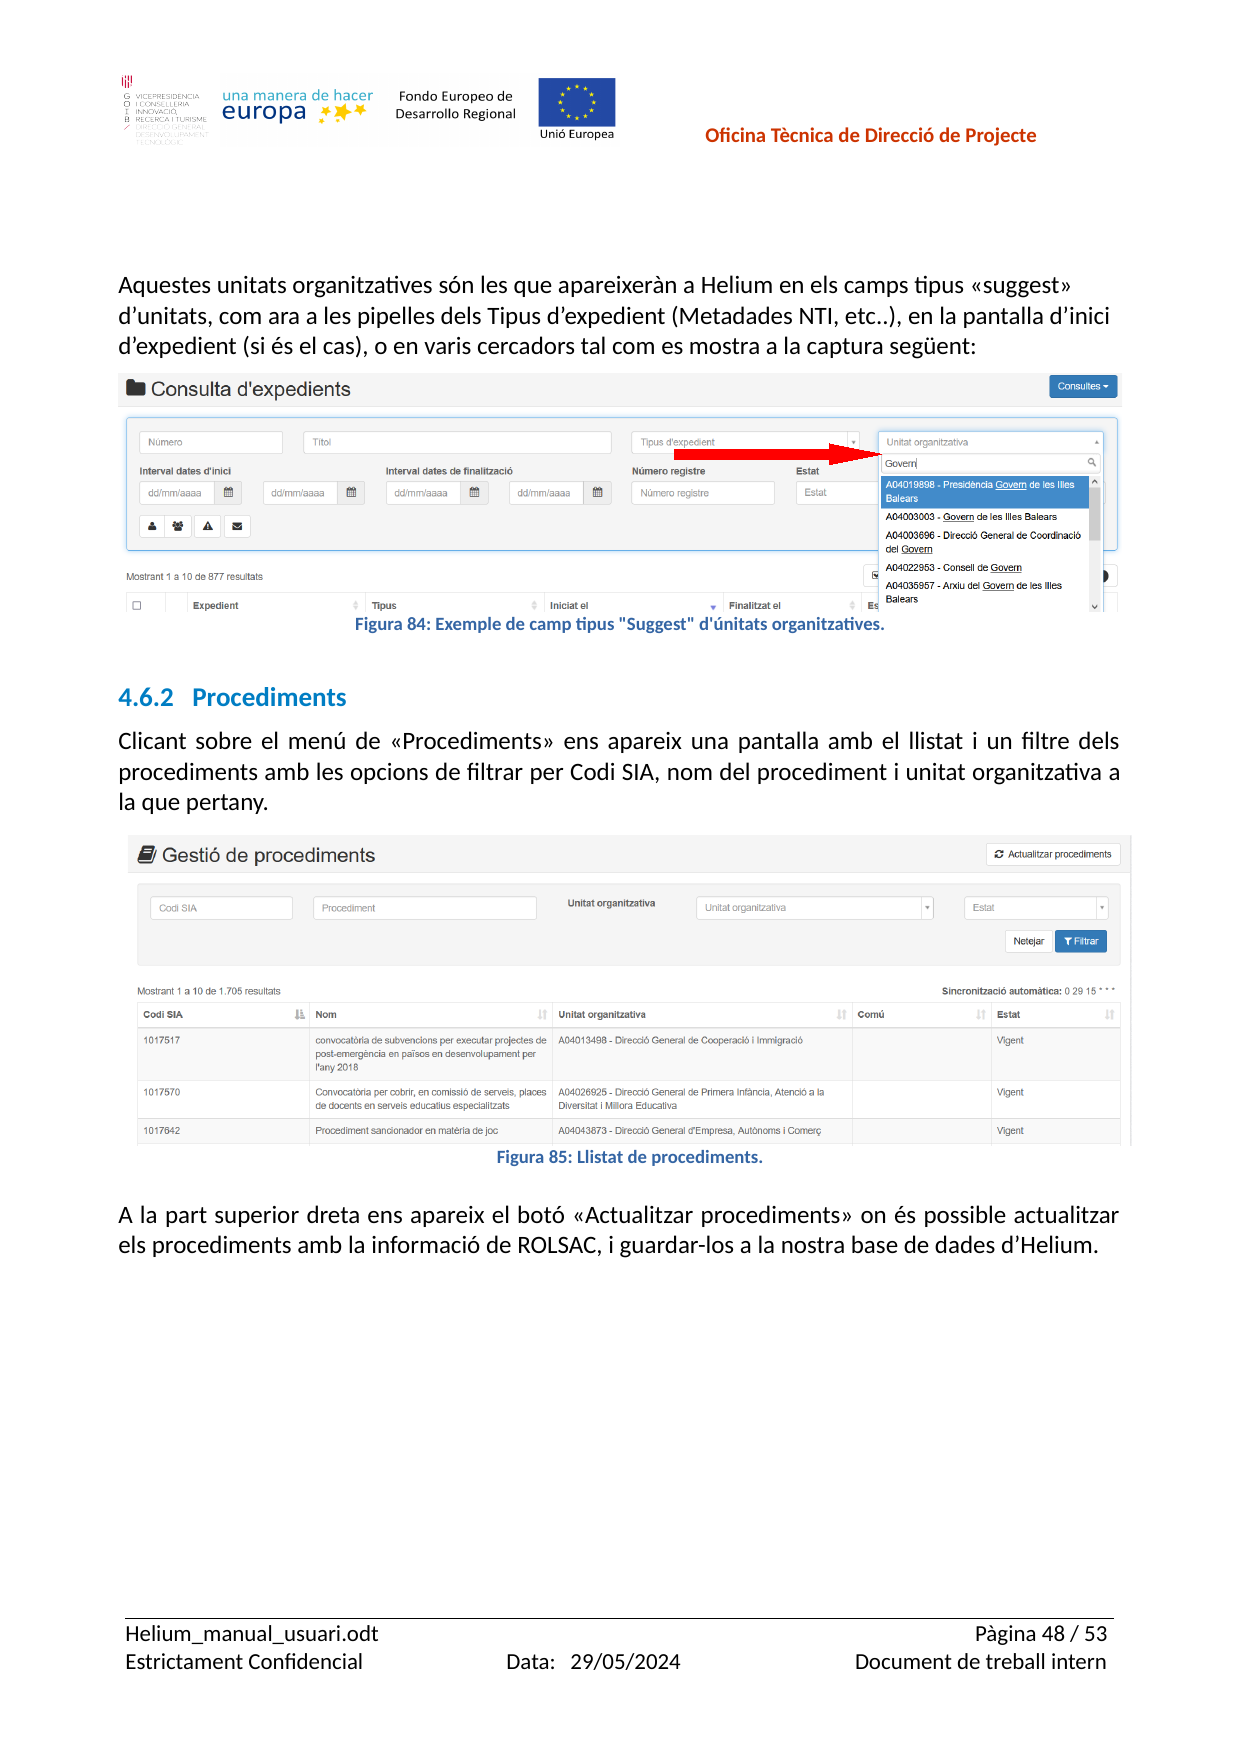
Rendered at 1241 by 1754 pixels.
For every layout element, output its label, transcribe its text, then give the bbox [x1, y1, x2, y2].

picture [118, 373, 1123, 612]
text Figura 85: Llistat de procediments. [128, 1146, 1132, 1169]
text Aquestes unitats organitzatives són les que apareixeràn a Helium en els camps tipus «suggest» d’unitats, com ara a les pipelles dels Tipus d’expedient (Metadades NTI, etc..), en la pantalla d’inici d’expedient (si és el cas), o en varis cercadors tal com es mostra a la captura següent: [118, 269, 1122, 361]
picture [219, 73, 621, 147]
subtitle Procediments [118, 680, 1122, 713]
text Figura 84: Exemple de camp tipus "Suggest" d'únitats organitzatives. [118, 612, 1122, 635]
text Clicant sobre el menú de «Procediments» ens apareix una pantalla amb el llistat i un filtre dels procediments amb les opcions de filtrar per Codi SIA, nom del procediment i unitat organitzativa a la que pertany. [118, 725, 1122, 817]
picture [127, 835, 1132, 1146]
picture [118, 73, 213, 147]
text A la part superior dreta ens apareix el botó «Actualitzar procediments» on és possible actualitzar els procediments amb la informació de ROLSAC, i guardar-los a la nostra base de dades d’Helium. [118, 1199, 1122, 1260]
